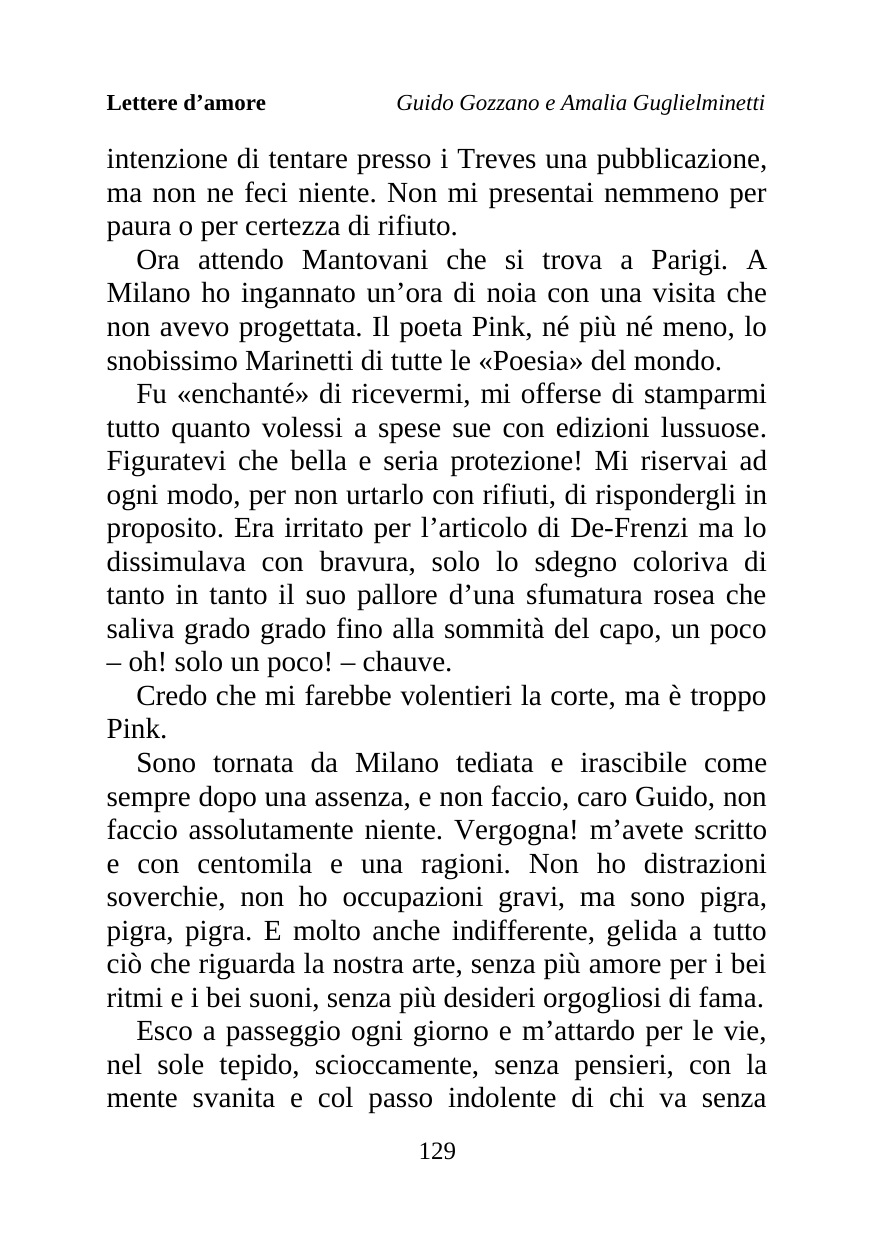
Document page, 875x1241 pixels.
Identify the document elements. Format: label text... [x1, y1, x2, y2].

text intenzione di tentare presso i Treves una pubblicazione, ma non ne feci niente. Non mi presentai nemmeno per paura o per certezza di rifiuto. [106, 141, 768, 242]
text Esco a passeggio ogni giorno e m’attardo per le vie, nel sole tepido, scioccamente, senza pensieri, con la mente svanita e col passo indolente di chi va senza [106, 1013, 768, 1114]
text Ora attendo Mantovani che si trova a Parigi. A Milano ho ingannato un’ora di noia con una visita che non avevo progettata. Il poeta Pink, né più né meno, lo snobissimo Marinetti di tutte le «Poesia» del mondo. [106, 242, 768, 376]
text Sono tornata da Milano tediata e irascibile come sempre dopo una assenza, e non faccio, caro Guido, non faccio assolutamente niente. Vergogna! m’avete scritto e con centomila e una ragioni. Non ho distrazioni soverchie, non ho occupazioni gravi, ma sono pigra, pigra, pigra. E molto anche indifferente, gelida a tutto ciò che riguarda la nostra arte, senza più amore per i bei ritmi e i bei suoni, senza più desideri orgogliosi di fama. [106, 745, 768, 1013]
text Credo che mi farebbe volentieri la corte, ma è troppo Pink. [106, 678, 768, 745]
text Fu «enchanté» di ricevermi, mi offerse di stamparmi tutto quanto volessi a spese sue con edizioni lussuose. Figuratevi che bella e seria protezione! Mi riservai ad ogni modo, per non urtarlo con rifiuti, di rispondergli in proposito. Era irritato per l’articolo di De-Frenzi ma lo dissimulava con bravura, solo lo sdegno coloriva di tanto in tanto il suo pallore d’una sfumatura rosea che saliva grado grado fino alla sommità del capo, un poco – oh! solo un poco! – chauve. [106, 376, 768, 678]
